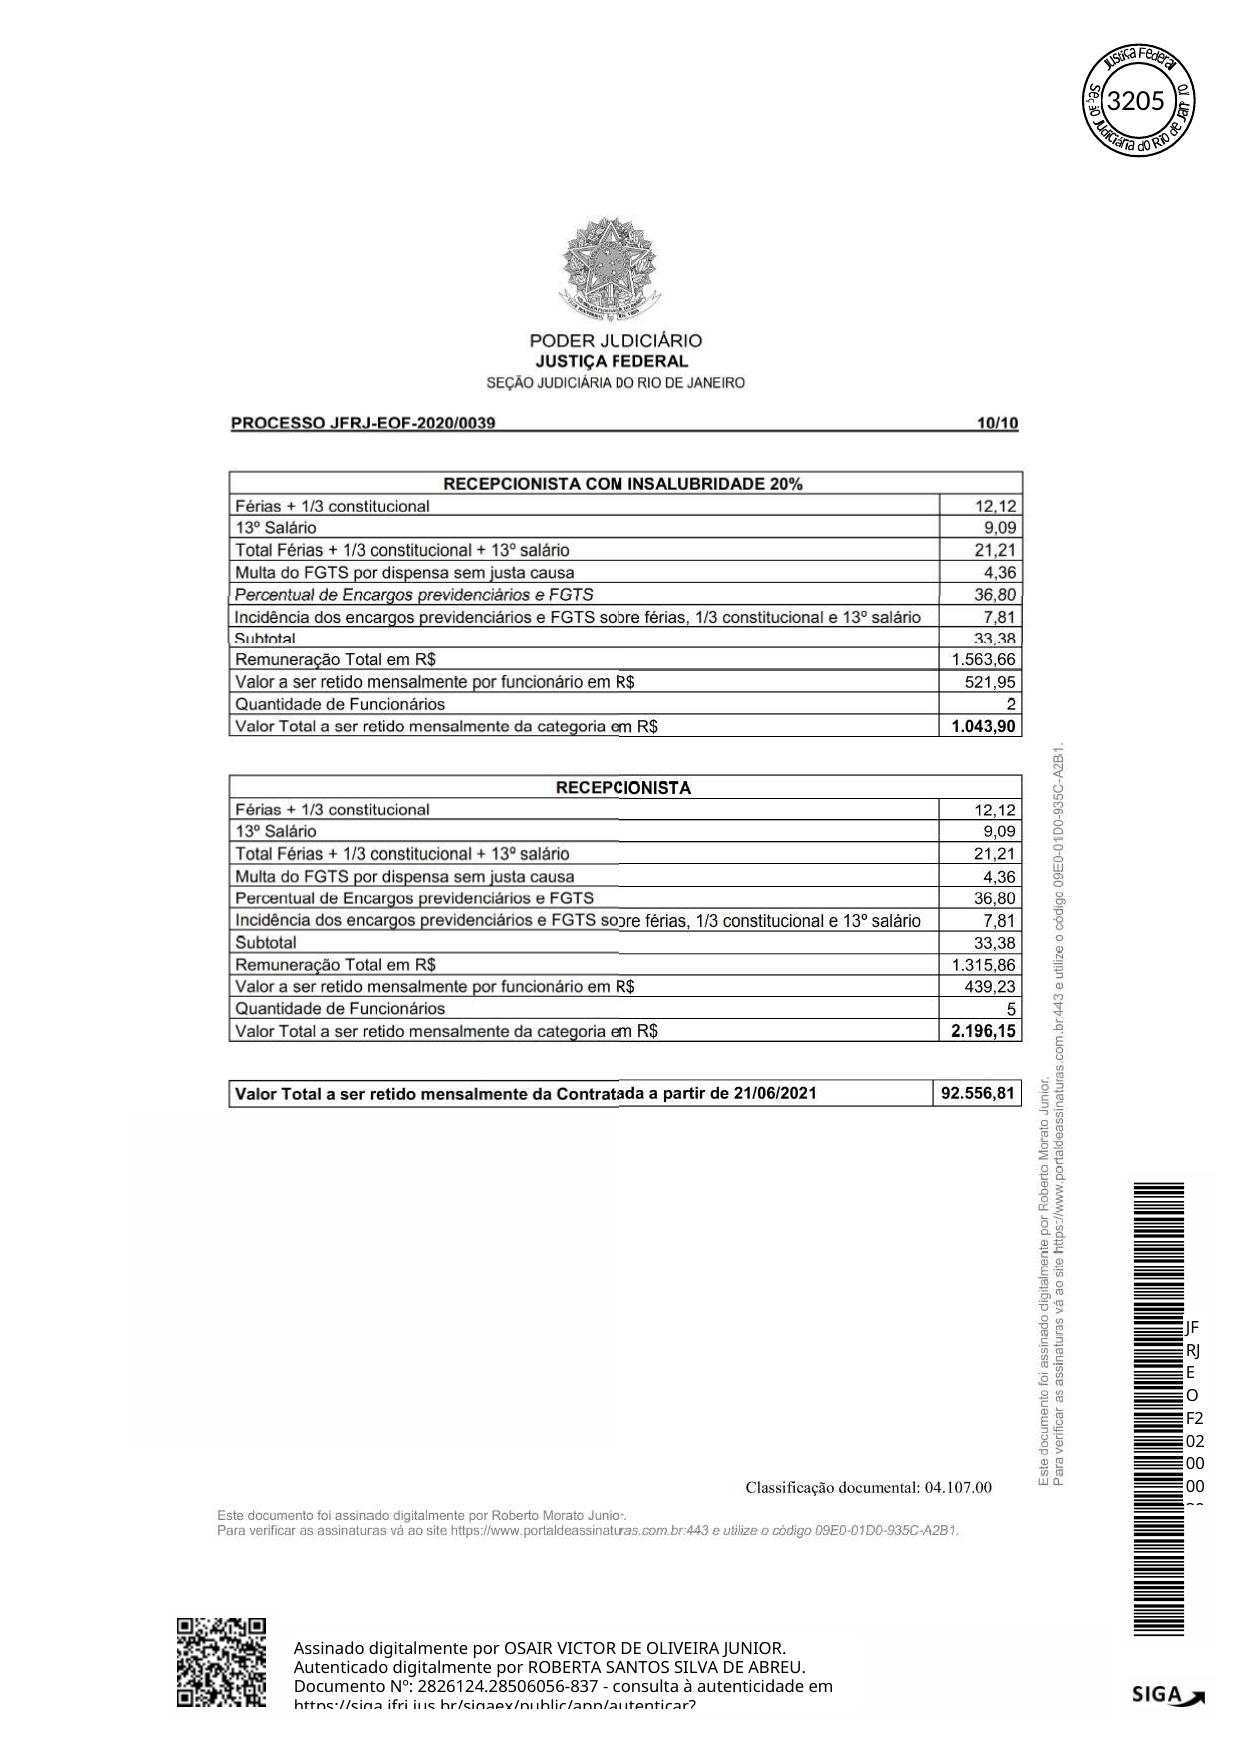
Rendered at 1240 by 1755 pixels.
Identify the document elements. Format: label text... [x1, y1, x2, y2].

text JFRJEOF202000039V06 [1186, 1316, 1206, 1504]
text e [1179, 97, 1193, 105]
text ç [1085, 98, 1099, 106]
